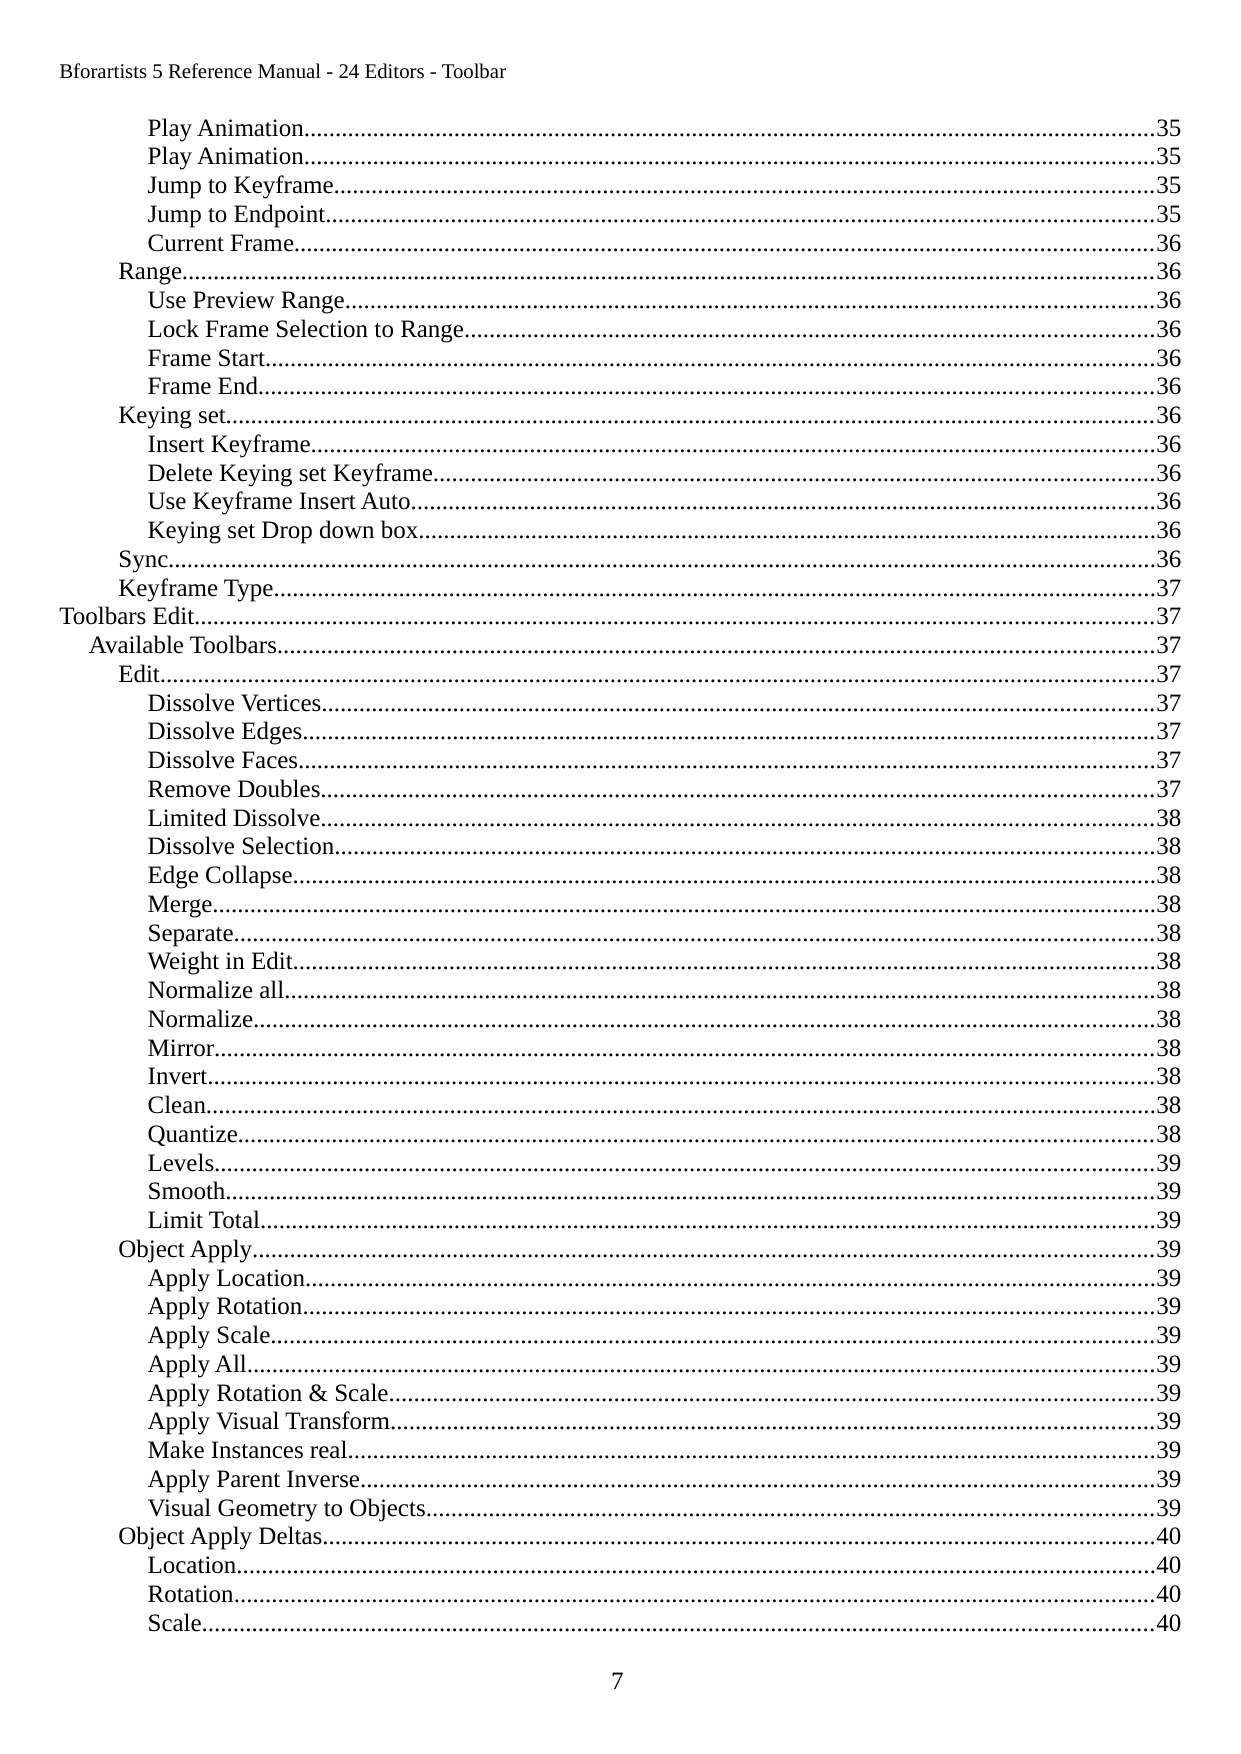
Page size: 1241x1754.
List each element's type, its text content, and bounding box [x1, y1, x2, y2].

text Apply Visual Transform 39 [147, 1406, 1181, 1435]
text Weight in Edit 38 [147, 946, 1181, 975]
text Dissolve Edges 37 [147, 716, 1181, 745]
text Quantize 38 [147, 1119, 1181, 1148]
text Normalize all 38 [147, 975, 1181, 1004]
text Frame End 36 [147, 371, 1181, 400]
text Available Toolbars 37 [88, 630, 1181, 659]
text Object Apply Deltas 40 [118, 1521, 1181, 1550]
text Insert Keyframe 36 [147, 429, 1181, 458]
text Keying set Drop down box 36 [147, 515, 1181, 544]
text Jump to Keyframe 35 [147, 170, 1181, 199]
text Make Instances real 39 [147, 1435, 1181, 1464]
text Toolbars Edit 37 [59, 601, 1181, 630]
text Limit Total 39 [147, 1205, 1181, 1234]
text Play Animation 35 [147, 141, 1181, 170]
text Keyframe Type 37 [118, 573, 1181, 601]
text Edge Collapse 38 [147, 860, 1181, 889]
text Range 36 [118, 256, 1181, 285]
text Dissolve Faces 37 [147, 745, 1181, 774]
text Normalize 38 [147, 1004, 1181, 1033]
text Apply Rotation & Scale 39 [147, 1378, 1181, 1406]
text Sync 36 [118, 544, 1181, 573]
text Separate 38 [147, 918, 1181, 946]
text Apply All 39 [147, 1349, 1181, 1378]
text Edit 37 [118, 659, 1181, 688]
text Play Animation 35 [147, 113, 1181, 141]
text Use Preview Range 36 [147, 285, 1181, 314]
text Scale 40 [147, 1608, 1181, 1636]
text Dissolve Vertices 37 [147, 688, 1181, 716]
text Object Apply 39 [118, 1234, 1181, 1263]
text Use Keyframe Insert Auto 36 [147, 486, 1181, 515]
text Rotation 40 [147, 1579, 1181, 1608]
text Apply Scale 39 [147, 1320, 1181, 1349]
text Apply Parent Inverse 39 [147, 1464, 1181, 1493]
text Remove Doubles 37 [147, 774, 1181, 803]
text Invert 38 [147, 1061, 1181, 1090]
text Jump to Endpoint 35 [147, 199, 1181, 228]
text Mirror 38 [147, 1033, 1181, 1061]
text Smooth 39 [147, 1176, 1181, 1205]
text Keying set 36 [118, 400, 1181, 429]
text Apply Location 39 [147, 1263, 1181, 1291]
text Levels 39 [147, 1148, 1181, 1176]
text Lock Frame Selection to Range 36 [147, 314, 1181, 343]
text Current Frame 36 [147, 228, 1181, 256]
text Visual Geometry to Objects 39 [147, 1493, 1181, 1521]
text Limited Dissolve 38 [147, 803, 1181, 831]
text Clean 38 [147, 1090, 1181, 1119]
text Delete Keying set Keyframe 36 [147, 458, 1181, 486]
text Dissolve Selection 38 [147, 831, 1181, 860]
text Apply Rotation 39 [147, 1291, 1181, 1320]
text Frame Start 36 [147, 343, 1181, 371]
text Merge 38 [147, 889, 1181, 918]
text Location 40 [147, 1550, 1181, 1579]
